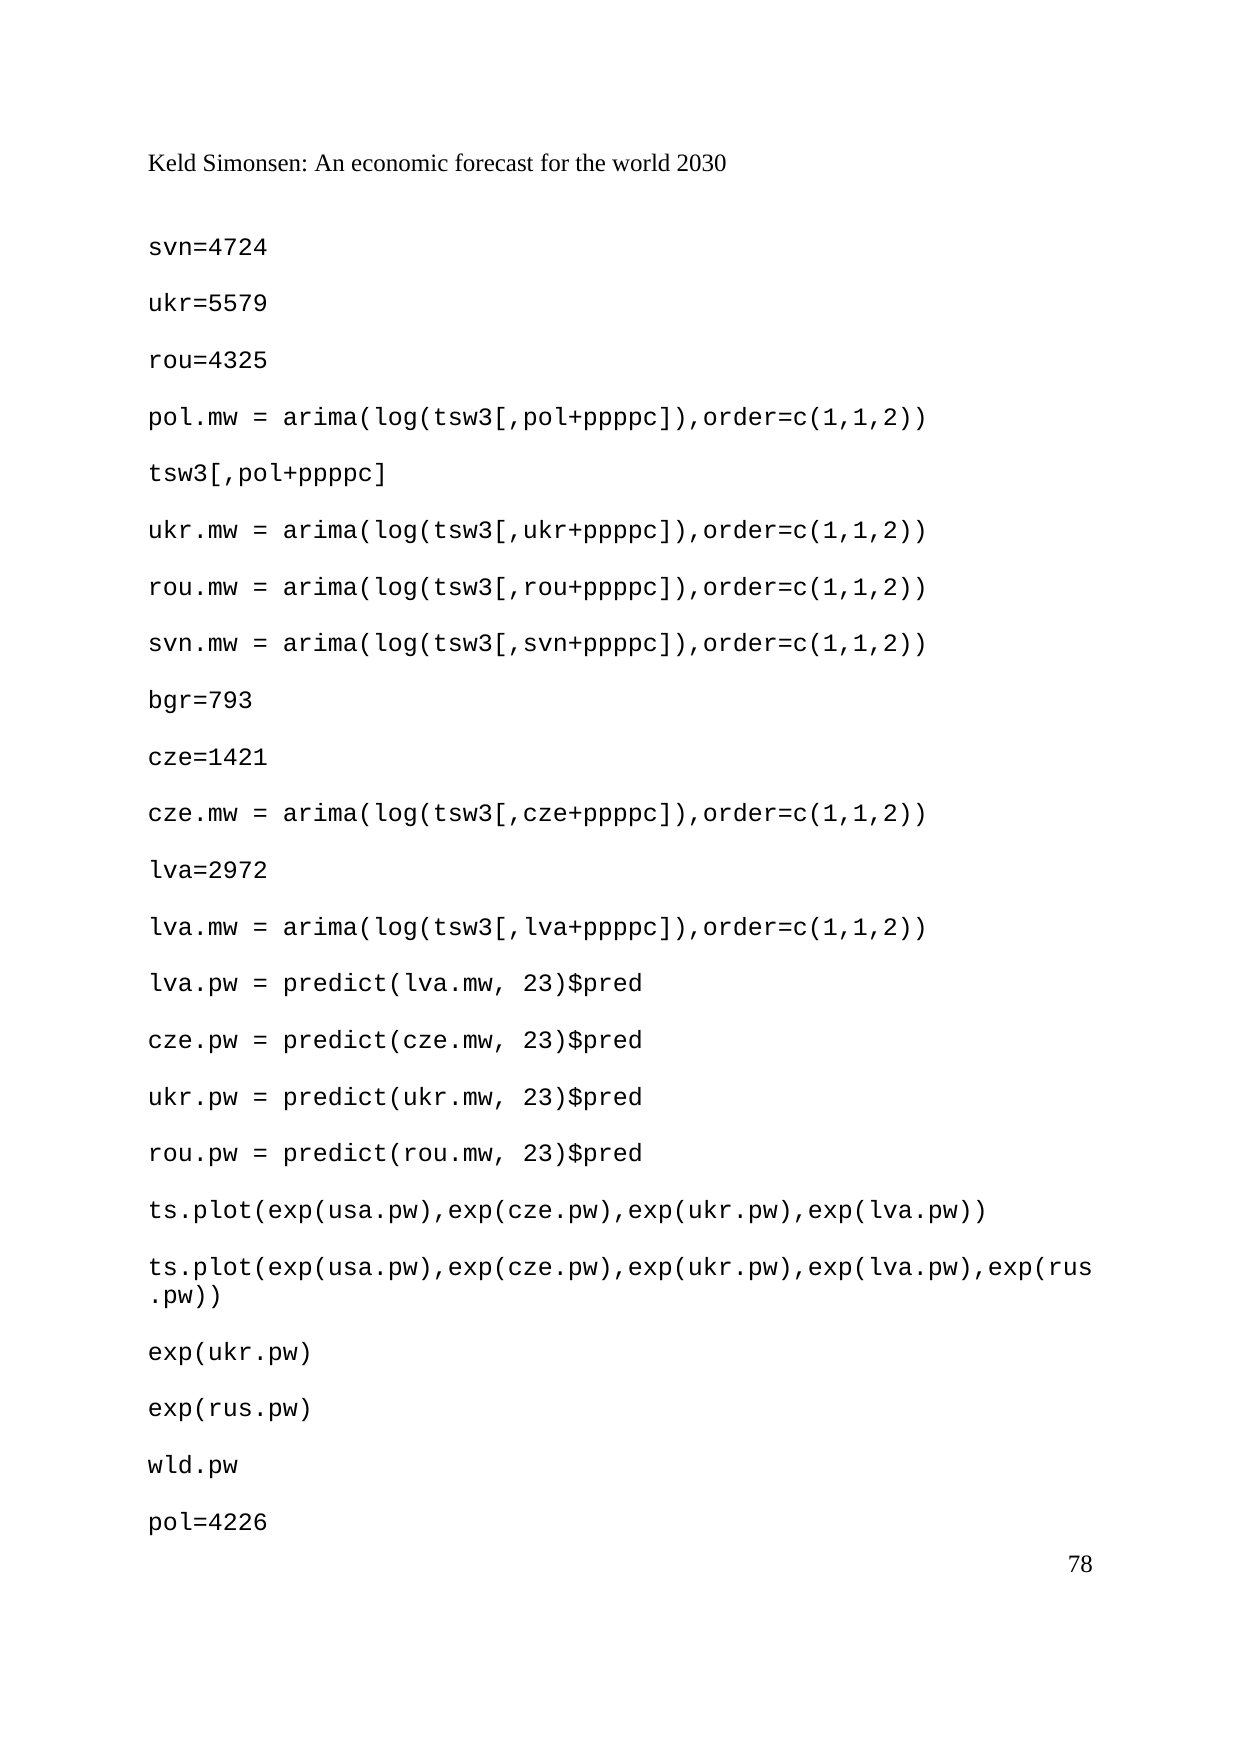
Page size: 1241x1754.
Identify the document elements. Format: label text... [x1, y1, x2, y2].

text cze=1421 [148, 744, 1093, 772]
text exp(rus.pw) [148, 1396, 1093, 1424]
text exp(ukr.pw) [148, 1339, 1093, 1367]
text ukr=5579 [148, 291, 1093, 319]
text ts.plot(exp(usa.pw),exp(cze.pw),exp(ukr.pw),exp(lva.pw),exp(rus.pw)) [148, 1254, 1093, 1311]
text svn=4724 [148, 234, 1093, 262]
text ukr.mw = arima(log(tsw3[,ukr+ppppc]),order=c(1,1,2)) [148, 517, 1093, 546]
text tsw3[,pol+ppppc] [148, 461, 1093, 489]
text rou.mw = arima(log(tsw3[,rou+ppppc]),order=c(1,1,2)) [148, 574, 1093, 602]
text lva.mw = arima(log(tsw3[,lva+ppppc]),order=c(1,1,2)) [148, 914, 1093, 942]
text ukr.pw = predict(ukr.mw, 23)$pred [148, 1084, 1093, 1112]
text cze.pw = predict(cze.mw, 23)$pred [148, 1027, 1093, 1056]
text pol=4226 [148, 1509, 1093, 1537]
text cze.mw = arima(log(tsw3[,cze+ppppc]),order=c(1,1,2)) [148, 801, 1093, 829]
text rou=4325 [148, 347, 1093, 376]
text wld.pw [148, 1452, 1093, 1481]
text lva.pw = predict(lva.mw, 23)$pred [148, 971, 1093, 999]
text bgr=793 [148, 687, 1093, 716]
text svn.mw = arima(log(tsw3[,svn+ppppc]),order=c(1,1,2)) [148, 631, 1093, 659]
text lva=2972 [148, 857, 1093, 886]
text ts.plot(exp(usa.pw),exp(cze.pw),exp(ukr.pw),exp(lva.pw)) [148, 1197, 1093, 1226]
text pol.mw = arima(log(tsw3[,pol+ppppc]),order=c(1,1,2)) [148, 404, 1093, 432]
text rou.pw = predict(rou.mw, 23)$pred [148, 1141, 1093, 1169]
